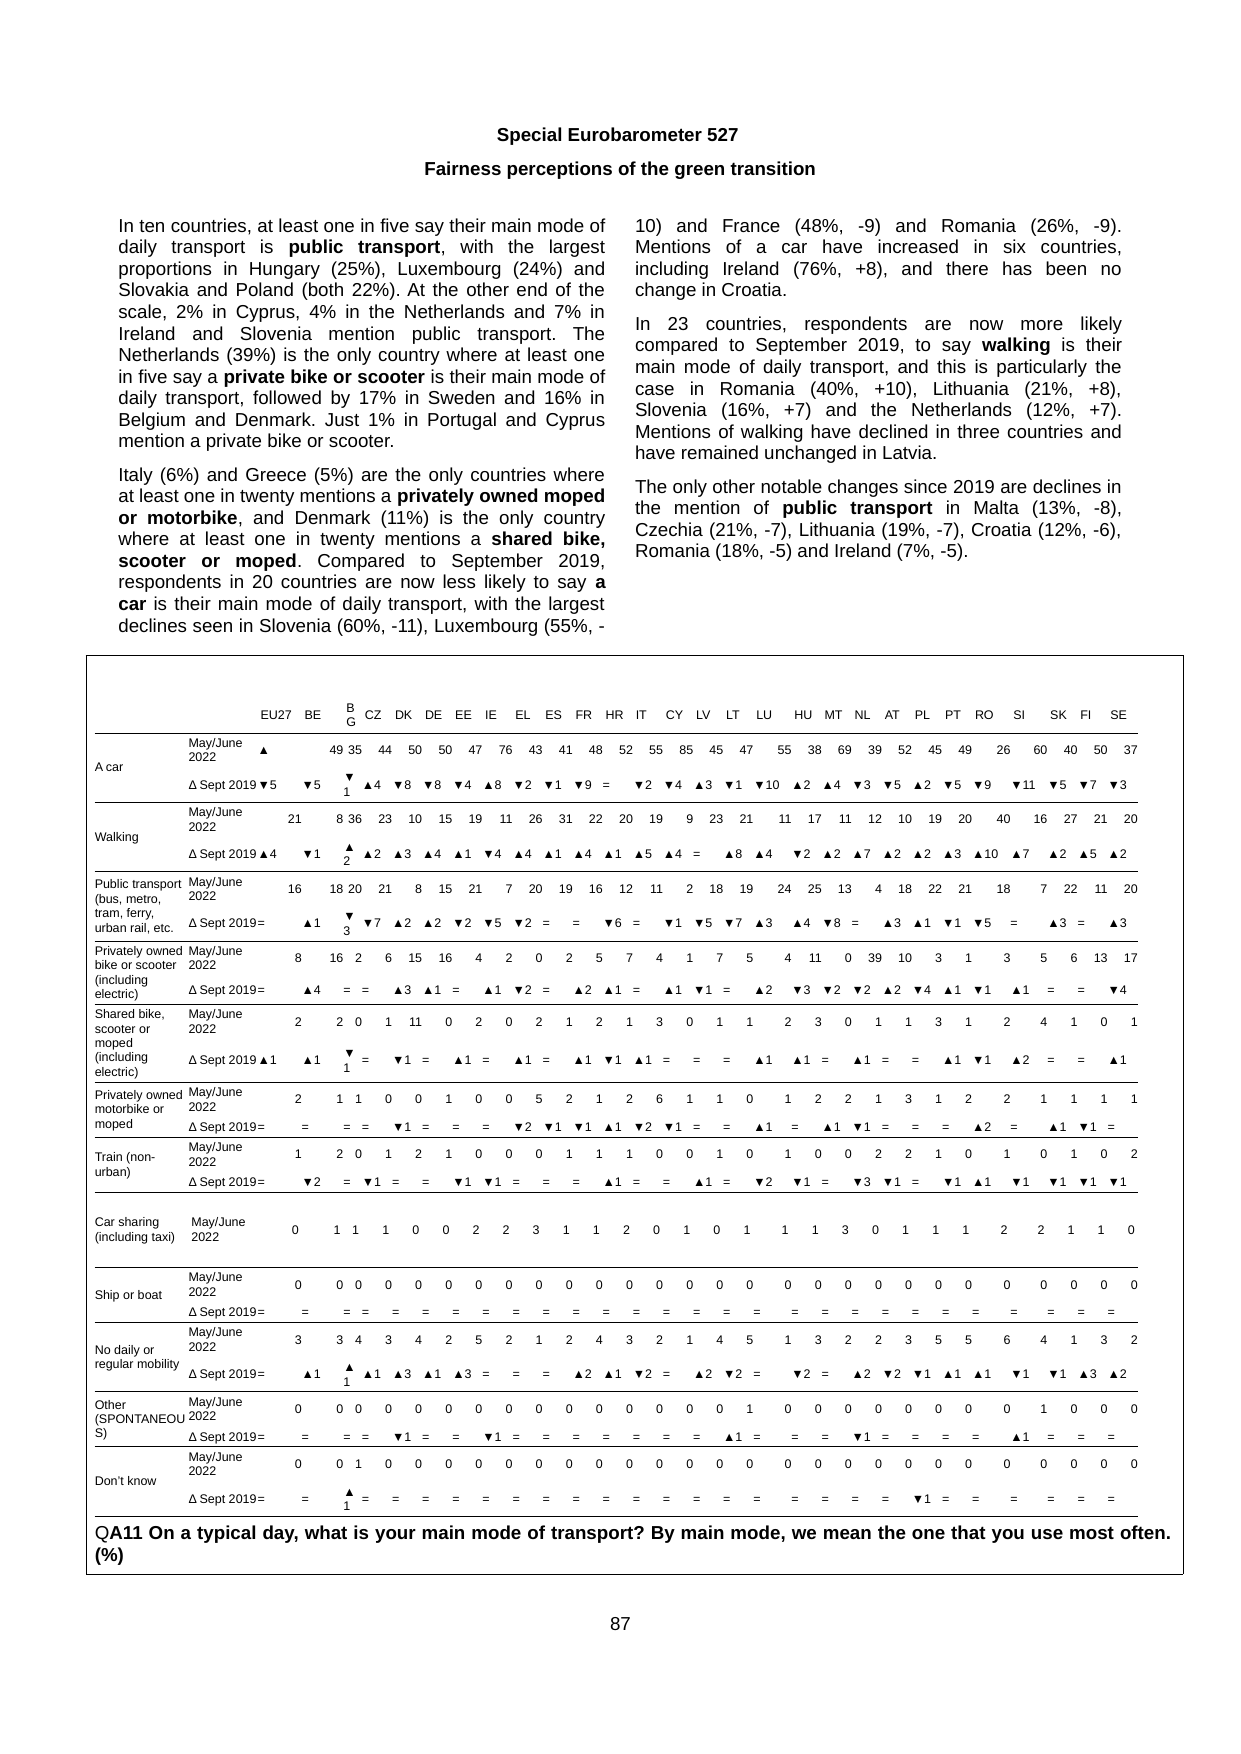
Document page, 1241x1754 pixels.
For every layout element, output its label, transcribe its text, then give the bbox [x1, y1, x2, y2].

table_cell 1 [912, 1212, 942, 1247]
table_cell 0 [882, 1447, 912, 1481]
table_cell ▼1 [942, 1171, 972, 1192]
table_cell 5 [512, 1083, 542, 1116]
table_cell [791, 1193, 821, 1212]
table_cell ▲4 [663, 836, 693, 871]
table_cell = [1010, 1481, 1047, 1516]
table_cell = [821, 1171, 851, 1192]
table_cell 12 [603, 872, 633, 906]
table_cell 21 [452, 872, 482, 906]
table_cell 0 [362, 1447, 392, 1481]
table_cell [512, 1247, 542, 1267]
table_cell ▲1 [603, 1171, 633, 1192]
table_cell ▼1 [343, 767, 362, 802]
table_cell = [603, 1302, 633, 1322]
table_cell [693, 1247, 723, 1267]
table_cell ▼6 [603, 906, 633, 941]
table_cell Δ Sept 2019 [188, 836, 257, 871]
table_cell ▼8 [422, 767, 452, 802]
table_cell 0 [343, 1268, 362, 1302]
table_cell = [753, 1357, 791, 1391]
table_cell 0 [482, 1268, 512, 1302]
table_cell = [1077, 1426, 1107, 1446]
table_cell 1 [753, 1212, 791, 1247]
table_cell = [343, 975, 362, 1004]
table_cell = [1010, 906, 1047, 941]
table_cell 5 [723, 1323, 753, 1357]
table_cell 1 [851, 1005, 882, 1039]
table_cell ▲8 [723, 836, 753, 871]
table_cell = [542, 1039, 572, 1082]
table_cell = [422, 1426, 452, 1446]
table_cell = [821, 1357, 851, 1391]
table_cell = [512, 1302, 542, 1322]
table_header SK [1047, 698, 1077, 732]
table_cell [663, 1193, 693, 1212]
table_cell ▼2 [633, 1116, 663, 1137]
table_cell 16 [422, 942, 452, 975]
table_cell ▼2 [301, 1171, 343, 1192]
table_cell 0 [301, 1268, 343, 1302]
table_cell 0 [942, 1138, 972, 1171]
table_cell 6 [972, 1323, 1010, 1357]
table_cell 4 [1010, 1323, 1047, 1357]
table_cell [693, 1193, 723, 1212]
table_cell ▲4 [301, 975, 343, 1004]
table_cell [422, 1247, 452, 1267]
table_header IE [482, 698, 512, 732]
table_cell = [663, 1426, 693, 1446]
table_cell Ship or boat [95, 1268, 188, 1322]
table_cell 0 [512, 1138, 542, 1171]
table_cell 39 [851, 942, 882, 975]
table_cell 13 [821, 872, 851, 906]
table_cell 7 [1010, 872, 1047, 906]
table_cell 5 [452, 1323, 482, 1357]
table_cell 0 [258, 1447, 301, 1481]
table_cell = [301, 1481, 343, 1516]
table_cell 0 [633, 1212, 663, 1247]
table_cell [633, 1193, 663, 1212]
table_cell 21 [723, 803, 753, 836]
table_cell ▼5 [972, 906, 1010, 941]
table_cell = [882, 1426, 912, 1446]
table_cell = [512, 1357, 542, 1391]
table_cell ▼1 [542, 1116, 572, 1137]
table_cell 4 [753, 942, 791, 975]
table_cell 1 [663, 1212, 693, 1247]
table_header [95, 698, 188, 732]
table_cell 2 [851, 1138, 882, 1171]
table_cell 1 [663, 1323, 693, 1357]
table_cell 0 [723, 1138, 753, 1171]
table_cell ▲7 [1010, 836, 1047, 871]
table_cell 55 [753, 734, 791, 767]
table_header HR [603, 698, 633, 732]
table_cell [791, 1247, 821, 1267]
table_cell 0 [512, 1447, 542, 1481]
table_cell 0 [392, 1447, 422, 1481]
table_cell 45 [693, 734, 723, 767]
table_cell ▲2 [573, 975, 602, 1004]
table_cell = [723, 1116, 753, 1137]
table_cell May/June 2022 [188, 1005, 257, 1039]
table_cell ▲3 [942, 836, 972, 871]
table_cell ▼1 [343, 1039, 362, 1082]
table_cell 0 [452, 1447, 482, 1481]
table_cell 0 [1107, 1212, 1137, 1247]
table_cell 1 [693, 1138, 723, 1171]
table_cell ▲1 [422, 1357, 452, 1391]
table_cell 2 [258, 1083, 301, 1116]
table_cell 1 [258, 1138, 301, 1171]
table_cell [753, 1247, 791, 1267]
table_cell 2 [392, 1138, 422, 1171]
table_cell [1047, 1247, 1077, 1267]
table_cell ▼2 [633, 767, 663, 802]
table_cell ▼4 [663, 767, 693, 802]
table_cell 4 [392, 1323, 422, 1357]
table_cell Δ Sept 2019 [188, 1426, 257, 1446]
table_cell = [542, 1481, 572, 1516]
text In ten countries, at least one in five say their main mode of daily transport is public transport, with the largest proportions in Hungary (25%), Luxembourg (24%) and Slovakia and Poland (both 22%). At the other end of the scale, 2% in Cyprus, 4% in the Netherlands and 7% in Ireland and Slovenia mention public transport. The Netherlands (39%) is the only country where at least one in five say a private bike or scooter is their main mode of daily transport, followed by 17% in Sweden and 16% in Belgium and Denmark. Just 1% in Portugal and Cyprus mention a private bike or scooter. [118, 214, 605, 452]
table_cell 11 [821, 803, 851, 836]
table_cell = [542, 1426, 572, 1446]
table_cell 0 [452, 1268, 482, 1302]
table_cell 0 [343, 1005, 362, 1039]
table_cell 1 [1047, 1138, 1077, 1171]
table_cell 0 [1107, 1392, 1137, 1426]
table_header BE [301, 698, 343, 732]
table_cell No daily or regular mobility [95, 1323, 188, 1391]
table_cell = [1047, 1302, 1077, 1322]
table_cell 0 [972, 1447, 1010, 1481]
table_cell ▲2 [1047, 836, 1077, 871]
table_cell = [942, 1426, 972, 1446]
table_cell ▲1 [1107, 1039, 1137, 1082]
table_cell 0 [542, 1268, 572, 1302]
table_cell 7 [693, 942, 723, 975]
table_cell ▲2 [882, 975, 912, 1004]
table_cell ▲2 [1010, 1039, 1047, 1082]
table_cell [603, 1193, 633, 1212]
table_cell 2 [542, 1083, 572, 1116]
table_cell 19 [633, 803, 663, 836]
table_cell ▼4 [482, 836, 512, 871]
table_header LU [753, 698, 791, 732]
table_cell 2 [512, 1005, 542, 1039]
table_cell ▼2 [791, 1357, 821, 1391]
table_cell 0 [693, 1268, 723, 1302]
table_cell 1 [343, 1212, 362, 1247]
table_cell = [422, 1039, 452, 1082]
table_cell 1 [912, 1138, 942, 1171]
table_cell Δ Sept 2019 [188, 1302, 257, 1322]
table_cell ▲2 [972, 1116, 1010, 1137]
table_cell Car sharing (including taxi) [95, 1193, 188, 1267]
table_cell 3 [1077, 1323, 1107, 1357]
table_cell 13 [1077, 942, 1107, 975]
table_cell 43 [512, 734, 542, 767]
table_cell 69 [821, 734, 851, 767]
table_cell [301, 1247, 343, 1267]
table_cell [882, 1193, 912, 1212]
table_cell 1 [1047, 1323, 1077, 1357]
table_cell [942, 1193, 972, 1212]
table_cell 0 [482, 1083, 512, 1116]
table_cell 0 [821, 942, 851, 975]
table_cell = [663, 1039, 693, 1082]
table_header ES [542, 698, 572, 732]
table_cell = [422, 1171, 452, 1192]
table_cell 0 [753, 1268, 791, 1302]
table_cell 3 [882, 1083, 912, 1116]
table_cell 20 [1107, 872, 1137, 906]
table_cell 0 [422, 1268, 452, 1302]
table_cell 0 [882, 1392, 912, 1426]
table_cell 20 [1107, 803, 1137, 836]
table_cell = [663, 1357, 693, 1391]
table_cell ▲2 [343, 836, 362, 871]
table_cell Privately owned motorbike or moped [95, 1083, 188, 1137]
table_cell = [1077, 975, 1107, 1004]
table_cell ▼1 [1077, 1116, 1107, 1137]
table_cell 4 [693, 1323, 723, 1357]
table_cell 0 [633, 1447, 663, 1481]
table_cell 2 [1010, 1212, 1047, 1247]
table_cell ▲4 [258, 836, 301, 871]
table_cell ▼2 [512, 1116, 542, 1137]
table_cell ▲2 [1107, 1357, 1137, 1391]
table_cell 1 [362, 1138, 392, 1171]
table_cell 1 [603, 1005, 633, 1039]
table_cell 0 [1077, 1447, 1107, 1481]
table_cell 25 [791, 872, 821, 906]
table_cell 2 [542, 1323, 572, 1357]
table_cell = [942, 1302, 972, 1322]
table_cell 1 [1047, 1083, 1077, 1116]
table_cell 3 [791, 1323, 821, 1357]
table_cell = [851, 906, 882, 941]
table_cell 0 [633, 1392, 663, 1426]
table_cell = [343, 1426, 362, 1446]
table_cell 22 [1047, 872, 1077, 906]
table_cell 31 [542, 803, 572, 836]
table_cell 1 [882, 1212, 912, 1247]
table_cell [882, 1247, 912, 1267]
table_cell ▲2 [851, 1357, 882, 1391]
table_cell ▲3 [1047, 906, 1077, 941]
table_cell 0 [1107, 1268, 1137, 1302]
table_cell 50 [392, 734, 422, 767]
table_cell [362, 1193, 392, 1212]
table_cell [258, 1193, 301, 1212]
table_cell 1 [422, 1083, 452, 1116]
table_cell 0 [851, 1268, 882, 1302]
table_cell 0 [723, 1268, 753, 1302]
table_cell 1 [693, 1005, 723, 1039]
table_cell 47 [723, 734, 753, 767]
table_cell 11 [392, 1005, 422, 1039]
table_cell 21 [362, 872, 392, 906]
table_cell 0 [693, 1447, 723, 1481]
table_cell ▼5 [693, 906, 723, 941]
table_cell 2 [821, 1323, 851, 1357]
table_cell = [753, 1481, 791, 1516]
table_cell 60 [1010, 734, 1047, 767]
table_cell 39 [851, 734, 882, 767]
table_cell ▲1 [942, 1039, 972, 1082]
table_cell 0 [663, 1447, 693, 1481]
table_cell 1 [573, 1138, 602, 1171]
table_cell 15 [392, 942, 422, 975]
table_cell 0 [422, 1447, 452, 1481]
table_cell [1010, 1193, 1047, 1212]
table_cell 1 [753, 1083, 791, 1116]
table_cell 3 [912, 1005, 942, 1039]
table_cell ▼5 [482, 906, 512, 941]
table_header PT [942, 698, 972, 732]
table_cell ▲1 [603, 1116, 633, 1137]
table_cell [392, 1247, 422, 1267]
table_cell [1107, 1193, 1137, 1212]
table_cell = [1107, 1302, 1137, 1322]
table_header PL [912, 698, 942, 732]
table_cell 37 [1107, 734, 1137, 767]
table_cell 3 [633, 1005, 663, 1039]
table_cell ▲1 [821, 1116, 851, 1137]
table_cell [573, 1247, 602, 1267]
table_cell [821, 1193, 851, 1212]
table_cell 0 [821, 1005, 851, 1039]
table_cell 22 [912, 872, 942, 906]
table_cell [851, 1193, 882, 1212]
table_cell May/June 2022 [188, 1323, 257, 1357]
table_cell ▼1 [882, 1171, 912, 1192]
table_cell 11 [633, 872, 663, 906]
table_cell ▲1 [972, 1171, 1010, 1192]
table_cell 2 [301, 1138, 343, 1171]
table_cell 0 [693, 1392, 723, 1426]
table_cell ▼1 [573, 1116, 602, 1137]
table_cell = [452, 975, 482, 1004]
table_cell [1047, 1193, 1077, 1212]
table_cell = [882, 1302, 912, 1322]
table_cell = [1010, 1116, 1047, 1137]
table_cell ▲1 [603, 975, 633, 1004]
table_cell 0 [972, 1392, 1010, 1426]
table_cell = [343, 1302, 362, 1322]
table_cell 21 [1077, 803, 1107, 836]
table_cell [1010, 1247, 1047, 1267]
table_cell ▼1 [1047, 1171, 1077, 1192]
table_cell 6 [1047, 942, 1077, 975]
table_cell = [663, 1171, 693, 1192]
table_cell ▲7 [851, 836, 882, 871]
table_cell 1 [362, 1005, 392, 1039]
table_cell 1 [723, 1392, 753, 1426]
table_cell 0 [942, 1447, 972, 1481]
table_cell ▼1 [851, 1426, 882, 1446]
table_cell 0 [1047, 1392, 1077, 1426]
table_cell ▼2 [791, 836, 821, 871]
table_cell 50 [1077, 734, 1107, 767]
table_cell ▲1 [753, 1116, 791, 1137]
table_cell ▼4 [912, 975, 942, 1004]
table_cell 1 [942, 1005, 972, 1039]
table_cell 0 [851, 1212, 882, 1247]
table_cell ▲1 [603, 1357, 633, 1391]
table_cell 0 [912, 1447, 942, 1481]
table_cell ▲1 [452, 1039, 482, 1082]
table_cell 0 [573, 1392, 602, 1426]
table_cell 3 [912, 942, 942, 975]
table_cell May/June 2022 [188, 1392, 257, 1426]
table_cell 0 [821, 1447, 851, 1481]
table_cell 3 [972, 942, 1010, 975]
table_cell [422, 1193, 452, 1212]
table_cell 2 [1107, 1138, 1137, 1171]
table_cell 0 [1077, 1268, 1107, 1302]
table_cell = [343, 1171, 362, 1192]
table_cell ▼1 [1010, 1171, 1047, 1192]
table_cell 48 [573, 734, 602, 767]
table_cell 20 [512, 872, 542, 906]
table_cell 1 [1010, 1083, 1047, 1116]
table_cell = [821, 1302, 851, 1322]
table_cell = [1010, 1302, 1047, 1322]
table_cell = [972, 1302, 1010, 1322]
table_header EL [512, 698, 542, 732]
table_cell Privately owned bike or scooter (including electric) [95, 942, 188, 1004]
table_cell = [482, 1302, 512, 1322]
table_cell 0 [343, 1392, 362, 1426]
table_cell ▲1 [542, 836, 572, 871]
table_cell ▲1 [723, 1426, 753, 1446]
table_cell = [301, 1302, 343, 1322]
table_header AT [882, 698, 912, 732]
table_cell 50 [422, 734, 452, 767]
table_cell ▼8 [821, 906, 851, 941]
table_cell = [633, 1302, 663, 1322]
table_header IT [633, 698, 663, 732]
table_cell 1 [542, 1212, 572, 1247]
table_cell 0 [1107, 1447, 1137, 1481]
table_cell ▼3 [343, 906, 362, 941]
table_cell 35 [343, 734, 362, 767]
table_cell 0 [422, 1392, 452, 1426]
table_header EE [452, 698, 482, 732]
table_cell = [912, 1302, 942, 1322]
table_cell ▲1 [1010, 1426, 1047, 1446]
table_cell 0 [633, 1138, 663, 1171]
table_cell 1 [1047, 1212, 1077, 1247]
table_cell = [573, 1302, 602, 1322]
table_cell ▼9 [573, 767, 602, 802]
table_cell ▲2 [422, 906, 452, 941]
table_cell ▼1 [1107, 1171, 1137, 1192]
table_cell 24 [753, 872, 791, 906]
table_cell May/June 2022 [188, 734, 257, 767]
table_header RO [972, 698, 1010, 732]
table_cell 0 [482, 1005, 512, 1039]
table_cell 3 [512, 1212, 542, 1247]
table_cell 0 [512, 1392, 542, 1426]
table_cell = [1047, 1426, 1077, 1446]
table_cell 52 [882, 734, 912, 767]
table_cell 1 [1047, 1005, 1077, 1039]
table_cell ▼1 [791, 1171, 821, 1192]
table_cell 47 [452, 734, 482, 767]
table_cell 0 [1047, 1268, 1077, 1302]
text -10) and France (48%, -9) and Romania (26%, -9). Mentions of a car have increased in six countries, including Ireland (76%, +8), and there has been no change in Croatia. [635, 214, 1122, 301]
table_cell = [1107, 1426, 1137, 1446]
table_cell = [1047, 1481, 1077, 1516]
table_cell ▲1 [301, 1357, 343, 1391]
table_cell ▲3 [882, 906, 912, 941]
table_cell ▼2 [633, 1357, 663, 1391]
table_cell [362, 1247, 392, 1267]
table_cell ▼2 [882, 1357, 912, 1391]
table_cell Δ Sept 2019 [188, 975, 257, 1004]
table_cell 1 [723, 1005, 753, 1039]
table_cell = [851, 1302, 882, 1322]
table_cell = [573, 1481, 602, 1516]
table_cell 2 [603, 1212, 633, 1247]
table_cell = [942, 1481, 972, 1516]
table_cell = [882, 1481, 912, 1516]
table_cell 0 [912, 1392, 942, 1426]
table_cell 0 [633, 1268, 663, 1302]
table_cell 49 [942, 734, 972, 767]
table_cell 16 [1010, 803, 1047, 836]
table_cell = [912, 1116, 942, 1137]
table_cell 0 [512, 942, 542, 975]
table_cell = [573, 906, 602, 941]
table_cell 40 [1047, 734, 1077, 767]
table_cell [723, 1247, 753, 1267]
table_cell ▼1 [663, 1116, 693, 1137]
table_cell 1 [791, 1212, 821, 1247]
table_cell 19 [542, 872, 572, 906]
table_cell [1077, 1193, 1107, 1212]
table_cell = [573, 1171, 602, 1192]
table_cell 1 [753, 1323, 791, 1357]
table_cell ▼2 [512, 906, 542, 941]
table_cell ▲2 [1107, 836, 1137, 871]
table_cell 11 [753, 803, 791, 836]
table_cell 1 [422, 1138, 452, 1171]
table_cell = [972, 1426, 1010, 1446]
table_cell 1 [603, 1138, 633, 1171]
table_cell ▲ [258, 734, 301, 767]
table_cell [542, 1193, 572, 1212]
table_cell ▼10 [753, 767, 791, 802]
table_cell 2 [972, 1083, 1010, 1116]
table_cell ▲1 [942, 975, 972, 1004]
table_cell 23 [693, 803, 723, 836]
table_cell 0 [851, 1392, 882, 1426]
table_cell 49 [301, 734, 343, 767]
table_cell ▼5 [882, 767, 912, 802]
table_cell = [1107, 1481, 1137, 1516]
table_cell [188, 1247, 257, 1267]
table_cell [1077, 1247, 1107, 1267]
table_cell ▲4 [362, 767, 392, 802]
table_cell ▼1 [1010, 1357, 1047, 1391]
table_cell 20 [343, 872, 362, 906]
table_cell 18 [882, 872, 912, 906]
table_cell ▲1 [851, 1039, 882, 1082]
table_cell ▼7 [1077, 767, 1107, 802]
table_cell ▲2 [821, 836, 851, 871]
table_cell = [693, 1039, 723, 1082]
table_cell [392, 1193, 422, 1212]
table_cell 0 [723, 1083, 753, 1116]
table_cell ▼7 [362, 906, 392, 941]
table_cell ▼1 [1047, 1357, 1077, 1391]
table_cell 0 [542, 1392, 572, 1426]
table_cell Δ Sept 2019 [188, 1116, 257, 1137]
table_cell ▼1 [362, 1171, 392, 1192]
table_cell ▲3 [1107, 906, 1137, 941]
table_cell ▲4 [512, 836, 542, 871]
table_cell = [603, 1426, 633, 1446]
table_cell = [693, 1302, 723, 1322]
table_cell 6 [633, 1083, 663, 1116]
table_cell ▼2 [821, 975, 851, 1004]
table_cell 1 [942, 942, 972, 975]
table_cell = [791, 1116, 821, 1137]
table_cell 0 [301, 1447, 343, 1481]
table_cell 0 [791, 1268, 821, 1302]
table_cell 1 [942, 1212, 972, 1247]
table_cell 18 [972, 872, 1010, 906]
table_header SE [1107, 698, 1137, 732]
table_cell ▲1 [343, 1481, 362, 1516]
table_cell ▲1 [791, 1039, 821, 1082]
table_cell 7 [482, 872, 512, 906]
table_cell = [362, 975, 392, 1004]
table_cell ▲4 [422, 836, 452, 871]
table_cell 8 [258, 942, 301, 975]
table_cell 0 [452, 1138, 482, 1171]
table_cell 0 [942, 1268, 972, 1302]
table_cell 1 [343, 1447, 362, 1481]
table_cell 2 [258, 1005, 301, 1039]
table_cell 2 [301, 1005, 343, 1039]
table_cell = [882, 1039, 912, 1082]
table_cell 15 [422, 803, 452, 836]
table_cell 1 [663, 942, 693, 975]
table_cell 0 [912, 1268, 942, 1302]
table_cell = [821, 1426, 851, 1446]
table_cell 10 [882, 942, 912, 975]
table_header LT [723, 698, 753, 732]
table_cell ▲2 [753, 975, 791, 1004]
table_cell 1 [343, 1083, 362, 1116]
table_cell = [633, 1171, 663, 1192]
table_cell 0 [693, 1212, 723, 1247]
table_cell = [663, 1481, 693, 1516]
table_cell 1 [1077, 1212, 1107, 1247]
table_cell ▼1 [482, 1426, 512, 1446]
table_cell 20 [942, 803, 972, 836]
table_cell [343, 1247, 362, 1267]
table_cell 1 [573, 1212, 602, 1247]
table_cell = [1047, 975, 1077, 1004]
table_cell = [821, 1039, 851, 1082]
table_cell 1 [851, 1083, 882, 1116]
table_cell 0 [791, 1138, 821, 1171]
table_cell = [942, 1116, 972, 1137]
table_cell [603, 1247, 633, 1267]
table_cell = [1077, 1039, 1107, 1082]
table_cell 2 [452, 1212, 482, 1247]
table_cell = [791, 1302, 821, 1322]
table_cell ▼1 [912, 1481, 942, 1516]
table_cell Shared bike, scooter or moped (including electric) [95, 1005, 188, 1082]
table_cell 0 [482, 1138, 512, 1171]
table_cell ▲5 [1077, 836, 1107, 871]
table_cell 22 [573, 803, 602, 836]
table_cell 18 [693, 872, 723, 906]
table_cell 3 [791, 1005, 821, 1039]
table_cell 0 [362, 1392, 392, 1426]
table_cell ▼8 [392, 767, 422, 802]
table_cell ▼4 [1107, 975, 1137, 1004]
table_cell 0 [663, 1138, 693, 1171]
table_cell ▲1 [343, 1357, 362, 1391]
table_cell 0 [452, 1083, 482, 1116]
table_cell Δ Sept 2019 [188, 906, 257, 941]
table_cell = [512, 1171, 542, 1192]
table_cell 0 [362, 1083, 392, 1116]
table_cell 26 [972, 734, 1010, 767]
table_cell ▼1 [972, 975, 1010, 1004]
table_cell 0 [573, 1447, 602, 1481]
table_cell 2 [882, 1138, 912, 1171]
table_cell ▲1 [663, 975, 693, 1004]
table_cell 2 [972, 1212, 1010, 1247]
table_cell = [723, 975, 753, 1004]
table_cell 12 [851, 803, 882, 836]
table_cell ▼2 [452, 906, 482, 941]
table_cell 0 [482, 1447, 512, 1481]
table_cell ▲2 [693, 1357, 723, 1391]
table_cell 2 [663, 872, 693, 906]
table_cell = [573, 1426, 602, 1446]
table_cell 0 [1077, 1138, 1107, 1171]
table_cell [942, 1247, 972, 1267]
table_cell ▲4 [821, 767, 851, 802]
table_cell 21 [942, 872, 972, 906]
table_cell = [542, 1171, 572, 1192]
table_cell 55 [633, 734, 663, 767]
table_cell 15 [422, 872, 452, 906]
table_cell 0 [258, 1212, 301, 1247]
table_cell = [258, 1116, 301, 1137]
table_cell ▼5 [942, 767, 972, 802]
table_cell ▲1 [573, 1039, 602, 1082]
table_cell 19 [452, 803, 482, 836]
table_cell 76 [482, 734, 512, 767]
table_cell = [301, 1116, 343, 1137]
table_cell 1 [301, 1212, 343, 1247]
table_cell [482, 1193, 512, 1212]
table_cell 8 [392, 872, 422, 906]
table_header MT [821, 698, 851, 732]
table_cell ▲2 [912, 836, 942, 871]
table_cell Walking [95, 803, 188, 871]
table_cell ▲3 [392, 975, 422, 1004]
table_cell 0 [512, 1268, 542, 1302]
table_cell 5 [912, 1323, 942, 1357]
table_cell 0 [1010, 1138, 1047, 1171]
table_cell ▼3 [851, 767, 882, 802]
table_cell = [791, 1481, 821, 1516]
table_cell 4 [1010, 1005, 1047, 1039]
table_cell ▼11 [1010, 767, 1047, 802]
text QA11 On a typical day, what is your main mode of transport? By main mode, we mean the one that you use most often. (%) [94, 1522, 1174, 1565]
table_header CY [663, 698, 693, 732]
table_cell 19 [723, 872, 753, 906]
table_cell Δ Sept 2019 [188, 1171, 257, 1192]
table_cell = [603, 1481, 633, 1516]
table_cell 2 [821, 1083, 851, 1116]
table_cell ▲1 [753, 1039, 791, 1082]
table_cell = [791, 1426, 821, 1446]
table_cell = [362, 1302, 392, 1322]
table_cell = [693, 1426, 723, 1446]
table_cell ▼1 [301, 836, 343, 871]
table_cell 1 [723, 1212, 753, 1247]
table_cell 0 [603, 1447, 633, 1481]
table_cell 0 [821, 1392, 851, 1426]
table_cell = [821, 1481, 851, 1516]
table_cell 2 [972, 1005, 1010, 1039]
table_cell = [362, 1426, 392, 1446]
table_cell 0 [392, 1268, 422, 1302]
table_cell 21 [258, 803, 301, 836]
table_cell 1 [573, 1083, 602, 1116]
table_cell 27 [1047, 803, 1077, 836]
table_cell May/June 2022 [188, 803, 257, 836]
table_cell ▼1 [392, 1426, 422, 1446]
table_cell 4 [343, 1323, 362, 1357]
table_cell 16 [301, 942, 343, 975]
table_cell = [512, 1481, 542, 1516]
table_cell 44 [362, 734, 392, 767]
table_cell ▲4 [573, 836, 602, 871]
table_cell Train (non-urban) [95, 1138, 188, 1192]
table_cell ▼1 [392, 1039, 422, 1082]
table_cell ▲3 [392, 1357, 422, 1391]
table_cell = [753, 1426, 791, 1446]
table_cell = [482, 1357, 512, 1391]
table_cell 1 [542, 1138, 572, 1171]
table_cell ▼1 [542, 767, 572, 802]
table_cell [301, 1193, 343, 1212]
table_cell 0 [753, 1447, 791, 1481]
table_cell [343, 1193, 362, 1212]
table_cell 10 [392, 803, 422, 836]
table_cell = [422, 1302, 452, 1322]
table_cell ▲3 [392, 836, 422, 871]
table_cell 1 [972, 1138, 1010, 1171]
table_cell ▼1 [603, 1039, 633, 1082]
table_cell = [693, 1481, 723, 1516]
table_cell [452, 1247, 482, 1267]
table_cell 0 [1010, 1447, 1047, 1481]
table_cell [573, 1193, 602, 1212]
table_cell 1 [542, 1005, 572, 1039]
table_cell 2 [851, 1323, 882, 1357]
table_header DE [422, 698, 452, 732]
table_cell 1 [882, 1005, 912, 1039]
table_cell ▲3 [753, 906, 791, 941]
table_cell = [258, 975, 301, 1004]
table_cell Δ Sept 2019 [188, 767, 257, 802]
table_cell 0 [422, 1005, 452, 1039]
table_cell ▲10 [972, 836, 1010, 871]
table_cell [188, 1193, 257, 1212]
table_cell 2 [482, 1212, 512, 1247]
table_cell = [452, 1481, 482, 1516]
table_cell [663, 1247, 693, 1267]
table_cell 0 [542, 1447, 572, 1481]
table_cell ▲1 [972, 1357, 1010, 1391]
table_cell 3 [301, 1323, 343, 1357]
table_cell = [422, 1481, 452, 1516]
table_cell 2 [753, 1005, 791, 1039]
table_cell = [882, 1116, 912, 1137]
table_cell ▲3 [693, 767, 723, 802]
table_cell May/June 2022 [188, 1212, 257, 1247]
table_cell 0 [301, 1392, 343, 1426]
table_cell ▼2 [723, 1357, 753, 1391]
table_cell ▲1 [362, 1357, 392, 1391]
table_cell 19 [912, 803, 942, 836]
table_cell 23 [362, 803, 392, 836]
table_cell = [753, 1302, 791, 1322]
table_cell = [633, 1426, 663, 1446]
table_header HU [791, 698, 821, 732]
table_cell = [723, 1171, 753, 1192]
table_cell 85 [663, 734, 693, 767]
table_header CZ [362, 698, 392, 732]
table_cell [851, 1247, 882, 1267]
table_cell [972, 1193, 1010, 1212]
table_cell 0 [392, 1392, 422, 1426]
table_cell 4 [633, 942, 663, 975]
table_cell 2 [482, 1323, 512, 1357]
table_cell ▲2 [573, 1357, 602, 1391]
table_cell = [851, 1481, 882, 1516]
table_cell ▲4 [791, 906, 821, 941]
table_cell = [343, 1116, 362, 1137]
table_cell Δ Sept 2019 [188, 1039, 257, 1082]
table_cell 0 [422, 1212, 452, 1247]
table_cell = [1077, 1302, 1107, 1322]
table_cell 41 [542, 734, 572, 767]
table_cell 1 [912, 1083, 942, 1116]
table_cell 0 [392, 1083, 422, 1116]
table_cell [452, 1193, 482, 1212]
table_cell [258, 1247, 301, 1267]
table_header [188, 698, 257, 732]
table_cell 20 [603, 803, 633, 836]
table_cell [542, 1247, 572, 1267]
table_cell 0 [753, 1392, 791, 1426]
table_cell 0 [821, 1138, 851, 1171]
table_cell ▲4 [753, 836, 791, 871]
table_cell ▲1 [603, 836, 633, 871]
table_cell = [912, 1426, 942, 1446]
table_cell 0 [392, 1212, 422, 1247]
table_cell = [633, 975, 663, 1004]
table_cell May/June 2022 [188, 1268, 257, 1302]
table_cell ▲1 [258, 1039, 301, 1082]
table_cell = [1077, 906, 1107, 941]
table_cell ▼2 [753, 1171, 791, 1192]
table_cell 10 [882, 803, 912, 836]
table_cell 17 [791, 803, 821, 836]
table_cell 40 [972, 803, 1010, 836]
table_header LV [693, 698, 723, 732]
table_cell A car [95, 734, 188, 802]
table_cell 3 [603, 1323, 633, 1357]
table_cell ▼1 [972, 1039, 1010, 1082]
table_cell ▲1 [1010, 975, 1047, 1004]
table_cell = [1107, 1116, 1137, 1137]
table_cell 1 [512, 1323, 542, 1357]
table_cell = [452, 1302, 482, 1322]
table_cell = [663, 1302, 693, 1322]
table_cell = [258, 906, 301, 941]
table_cell [821, 1247, 851, 1267]
table_cell ▲1 [512, 1039, 542, 1082]
table_cell 2 [422, 1323, 452, 1357]
table_cell [723, 1193, 753, 1212]
table_cell = [362, 1039, 392, 1082]
table_cell 5 [942, 1323, 972, 1357]
table_cell = [603, 767, 633, 802]
table_cell 0 [258, 1268, 301, 1302]
table_cell 0 [258, 1392, 301, 1426]
table_cell 45 [912, 734, 942, 767]
table_cell = [392, 1171, 422, 1192]
table_cell 1 [1107, 1005, 1137, 1039]
table_cell 2 [1107, 1323, 1137, 1357]
table_cell 26 [512, 803, 542, 836]
table_cell 0 [1047, 1447, 1077, 1481]
table_cell = [912, 1171, 942, 1192]
table_header NL [851, 698, 882, 732]
table_cell = [633, 1481, 663, 1516]
table_cell ▼1 [1077, 1171, 1107, 1192]
table_cell = [633, 906, 663, 941]
table_cell ▲2 [791, 767, 821, 802]
table_cell = [723, 1039, 753, 1082]
table_cell = [972, 1481, 1010, 1516]
table_cell 5 [1010, 942, 1047, 975]
table_cell 2 [482, 942, 512, 975]
table_cell ▲3 [1077, 1357, 1107, 1391]
table_cell ▼1 [663, 906, 693, 941]
table_cell [972, 1247, 1010, 1267]
table_cell 2 [942, 1083, 972, 1116]
table_cell 1 [753, 1138, 791, 1171]
table_cell ▲2 [392, 906, 422, 941]
table_cell = [422, 1116, 452, 1137]
table_cell = [452, 1426, 482, 1446]
table_cell 0 [343, 1138, 362, 1171]
table_cell 6 [362, 942, 392, 975]
table_header EU27 [258, 698, 301, 732]
table_cell ▼3 [1107, 767, 1137, 802]
table_cell ▲1 [942, 1357, 972, 1391]
table_cell 7 [603, 942, 633, 975]
table_cell 2 [603, 1083, 633, 1116]
table_cell = [482, 1116, 512, 1137]
table_cell ▲1 [633, 1039, 663, 1082]
table_cell ▲1 [1047, 1116, 1077, 1137]
table_cell = [912, 1039, 942, 1082]
table_header FI [1077, 698, 1107, 732]
table_cell 1 [1010, 1392, 1047, 1426]
table_cell Δ Sept 2019 [188, 1481, 257, 1516]
table_cell 11 [1077, 872, 1107, 906]
table_cell = [1047, 1039, 1077, 1082]
table_cell Public transport (bus, metro, tram, ferry, urban rail, etc. [95, 872, 188, 941]
table_cell 5 [723, 942, 753, 975]
table_cell May/June 2022 [188, 1083, 257, 1116]
table_cell 3 [258, 1323, 301, 1357]
table_cell 0 [821, 1268, 851, 1302]
table_cell = [362, 1116, 392, 1137]
table_cell 0 [663, 1268, 693, 1302]
table_cell 36 [343, 803, 362, 836]
table_cell = [723, 1481, 753, 1516]
table_cell ▲2 [882, 836, 912, 871]
table_cell 1 [1077, 1083, 1107, 1116]
table_cell 3 [821, 1212, 851, 1247]
table_cell ▼5 [1047, 767, 1077, 802]
table_cell 11 [482, 803, 512, 836]
table_cell ▼2 [851, 975, 882, 1004]
table_cell [912, 1193, 942, 1212]
table_cell ▼1 [723, 767, 753, 802]
table_cell ▼5 [258, 767, 301, 802]
table_cell 2 [452, 1005, 482, 1039]
table_cell 0 [573, 1268, 602, 1302]
table_cell ▼2 [512, 975, 542, 1004]
text The only other notable changes since 2019 are declines in the mention of public transport in Malta (13%, -8), Czechia (21%, -7), Lithuania (19%, -7), Croatia (12%, -6), Romania (18%, -5) and Ireland (7%, -5). [635, 475, 1122, 562]
table_cell 4 [851, 872, 882, 906]
table_cell 1 [301, 1083, 343, 1116]
table_header BG [343, 698, 362, 732]
table_cell 11 [791, 942, 821, 975]
table_cell = [482, 1481, 512, 1516]
table_cell 2 [633, 1323, 663, 1357]
table_cell = [392, 1302, 422, 1322]
table_cell ▲1 [301, 906, 343, 941]
table_header DK [392, 698, 422, 732]
table_cell 4 [573, 1323, 602, 1357]
table_cell ▼7 [723, 906, 753, 941]
table_cell 16 [573, 872, 602, 906]
table_cell 4 [452, 942, 482, 975]
table_cell = [542, 1302, 572, 1322]
table_cell [512, 1193, 542, 1212]
table_cell ▼1 [912, 1357, 942, 1391]
table_cell ▼3 [851, 1171, 882, 1192]
table_cell 3 [882, 1323, 912, 1357]
table_cell ▼9 [972, 767, 1010, 802]
table_cell Other (SPONTANEOUS) [95, 1392, 188, 1446]
table_cell = [723, 1302, 753, 1322]
table_cell [753, 1193, 791, 1212]
table_cell 1 [693, 1083, 723, 1116]
table_cell ▲1 [912, 906, 942, 941]
table_cell ▲1 [482, 975, 512, 1004]
table_cell 1 [362, 1212, 392, 1247]
table_cell 18 [301, 872, 343, 906]
table_cell = [693, 836, 723, 871]
table_cell = [512, 1426, 542, 1446]
table_cell 0 [1077, 1392, 1107, 1426]
table_cell 52 [603, 734, 633, 767]
table_cell ▼1 [693, 975, 723, 1004]
table_cell 0 [972, 1268, 1010, 1302]
table_cell 2 [573, 1005, 602, 1039]
table_cell = [482, 1039, 512, 1082]
table_cell ▲1 [693, 1171, 723, 1192]
table_cell [482, 1247, 512, 1267]
table_cell 2 [343, 942, 362, 975]
table_cell 0 [603, 1392, 633, 1426]
table_cell ▲1 [422, 975, 452, 1004]
table_cell ▲3 [452, 1357, 482, 1391]
table_cell 16 [258, 872, 301, 906]
table_cell ▲8 [482, 767, 512, 802]
table_cell = [1077, 1481, 1107, 1516]
table_cell 0 [452, 1392, 482, 1426]
table_cell 0 [362, 1268, 392, 1302]
table_cell ▲1 [301, 1039, 343, 1082]
table_cell = [258, 1171, 301, 1192]
text Italy (6%) and Greece (5%) are the only countries where at least one in twenty mentions a privately owned moped or motorbike, and Denmark (11%) is the only country where at least one in twenty mentions a shared bike, scooter or moped. Compared to September 2019, respondents in 20 countries are now less likely to say a car is their main mode of daily transport, with the largest declines seen in Slovenia (60%, -11), Luxembourg (55%, [118, 463, 605, 636]
table_cell May/June 2022 [188, 872, 257, 906]
table_cell ▼1 [942, 906, 972, 941]
table_cell ▼5 [301, 767, 343, 802]
table_cell 0 [1077, 1005, 1107, 1039]
table_cell 0 [603, 1268, 633, 1302]
table_cell = [301, 1426, 343, 1446]
table_header FR [573, 698, 602, 732]
table_cell 0 [882, 1268, 912, 1302]
table_cell 38 [791, 734, 821, 767]
table_cell 1 [663, 1083, 693, 1116]
table_cell [633, 1247, 663, 1267]
table_cell 0 [851, 1447, 882, 1481]
table_cell = [258, 1357, 301, 1391]
table_cell ▼3 [791, 975, 821, 1004]
table_cell 3 [362, 1323, 392, 1357]
table_cell ▼1 [482, 1171, 512, 1192]
table_cell ▼1 [392, 1116, 422, 1137]
table_cell = [693, 1116, 723, 1137]
table_cell 17 [1107, 942, 1137, 975]
table_cell 0 [942, 1392, 972, 1426]
table_cell 0 [1010, 1268, 1047, 1302]
text In 23 countries, respondents are now more likely compared to September 2019, to say walking is their main mode of daily transport, and this is particularly the case in Romania (40%, +10), Lithuania (21%, +8), Slovenia (16%, +7) and the Netherlands (12%, +7). Mentions of walking have declined in three countries and have remained unchanged in Latvia. [635, 313, 1122, 463]
table_cell Δ Sept 2019 [188, 1357, 257, 1391]
table_cell [1107, 1247, 1137, 1267]
table_cell 0 [663, 1392, 693, 1426]
table_cell Don’t know [95, 1447, 188, 1516]
table_cell 2 [791, 1083, 821, 1116]
table_cell = [452, 1116, 482, 1137]
table_cell ▼1 [452, 1171, 482, 1192]
table_cell = [542, 906, 572, 941]
table_cell = [258, 1302, 301, 1322]
table_cell 0 [791, 1447, 821, 1481]
table_cell May/June 2022 [188, 942, 257, 975]
table_cell 0 [482, 1392, 512, 1426]
table_cell = [258, 1481, 301, 1516]
table_cell = [542, 1357, 572, 1391]
table_cell 9 [663, 803, 693, 836]
table_cell 1 [1107, 1083, 1137, 1116]
table_cell 0 [723, 1447, 753, 1481]
table_cell = [542, 975, 572, 1004]
table_cell May/June 2022 [188, 1447, 257, 1481]
table_cell ▲2 [362, 836, 392, 871]
table_cell = [258, 1426, 301, 1446]
table_header SI [1010, 698, 1047, 732]
table_cell = [362, 1481, 392, 1516]
table_cell ▼4 [452, 767, 482, 802]
table_cell 0 [663, 1005, 693, 1039]
table_cell = [392, 1481, 422, 1516]
table_cell 0 [791, 1392, 821, 1426]
table_cell 5 [573, 942, 602, 975]
table_cell May/June 2022 [188, 1138, 257, 1171]
table_cell 8 [301, 803, 343, 836]
table_cell ▼1 [851, 1116, 882, 1137]
table_cell ▲2 [912, 767, 942, 802]
table_cell ▲5 [633, 836, 663, 871]
table_cell 2 [542, 942, 572, 975]
table_cell ▼2 [512, 767, 542, 802]
table_cell [912, 1247, 942, 1267]
text [87, 656, 1183, 1574]
table_cell ▲1 [452, 836, 482, 871]
